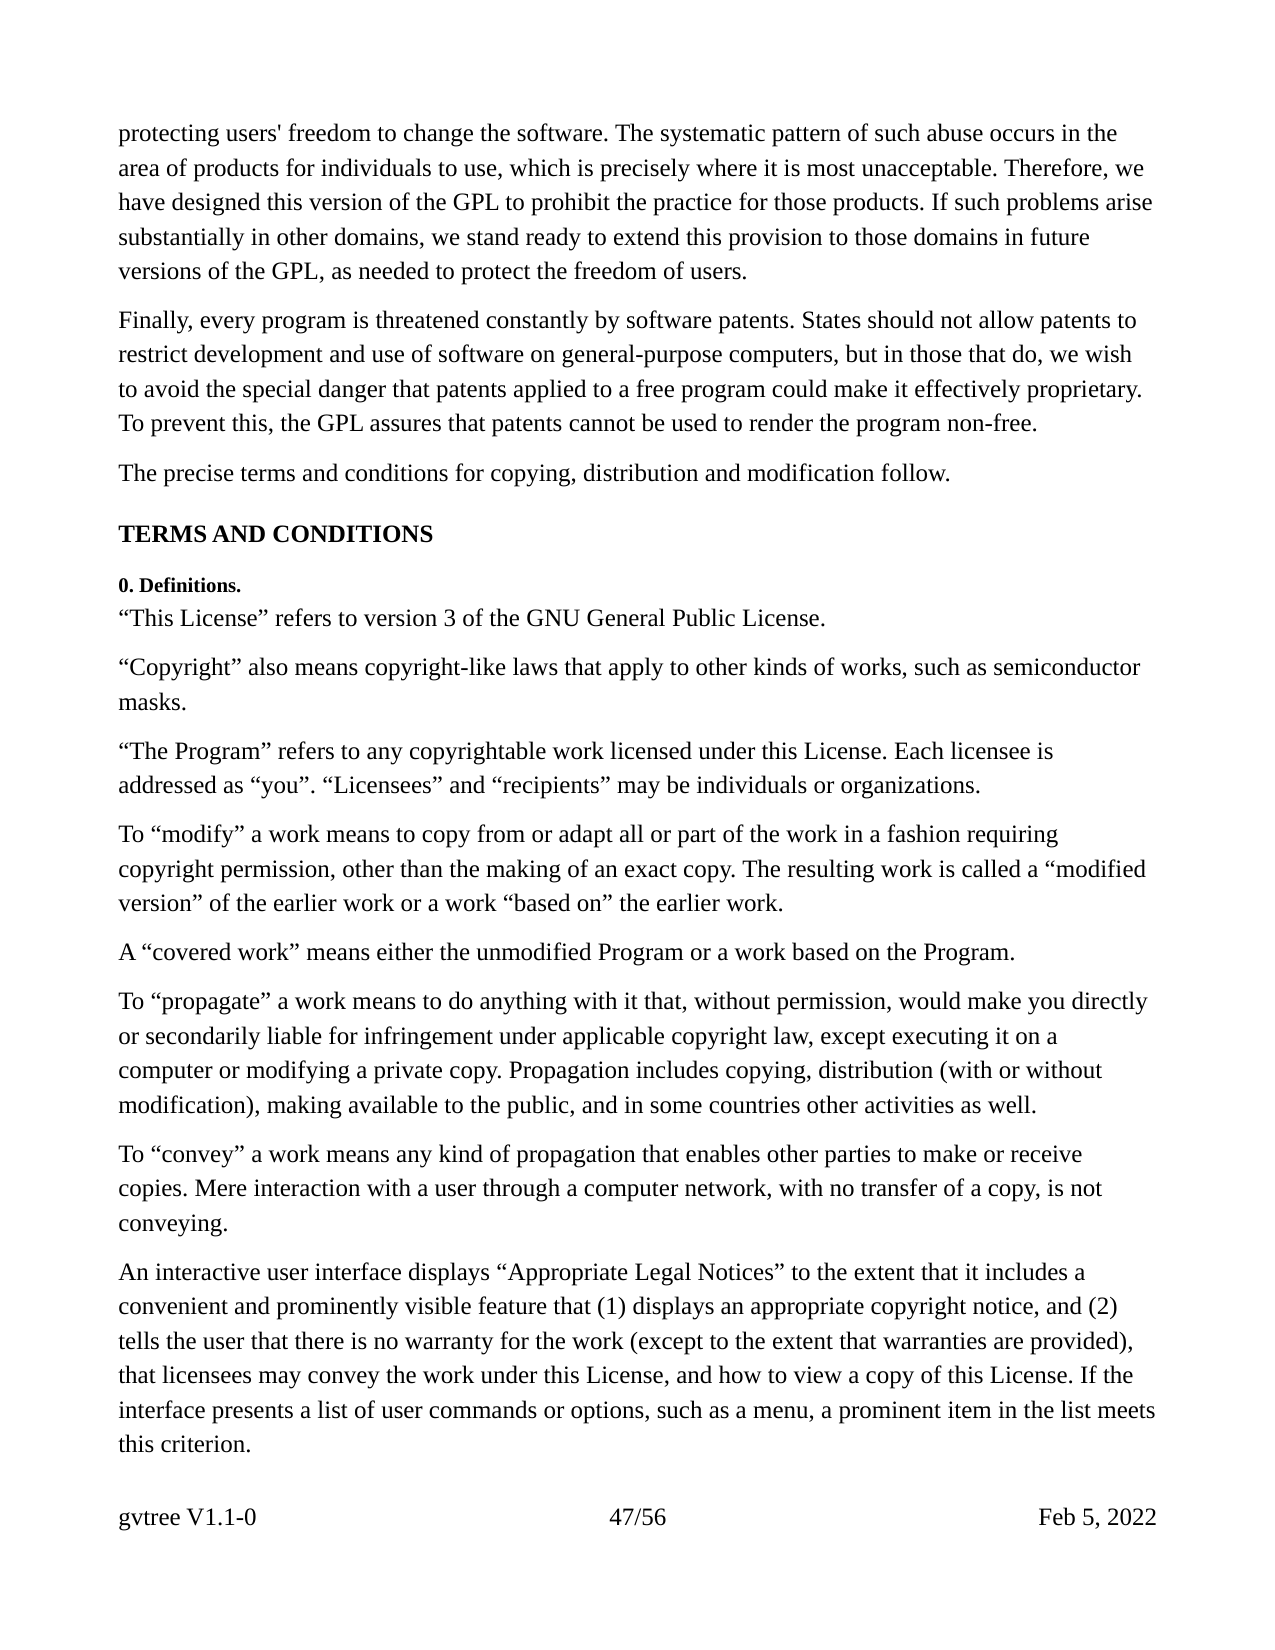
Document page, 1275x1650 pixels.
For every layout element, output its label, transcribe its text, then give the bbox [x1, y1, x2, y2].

text A “covered work” means either the unmodified Program or a work based on the Program. [118, 937, 1157, 966]
text Finally, every program is threatened constantly by software patents. States should not allow patents to restrict development and use of software on general-purpose computers, but in those that do, we wish to avoid the special danger that patents applied to a free program could make it effectively proprietary. To prevent this, the GPL assures that patents cannot be used to render the program non-free. [118, 305, 1157, 437]
subtitle 0. Definitions. [118, 573, 1157, 597]
text To “convey” a work means any kind of propagation that enables other parties to make or receive copies. Mere interaction with a user through a computer network, with no transfer of a copy, is not conveying. [118, 1139, 1157, 1237]
text “The Program” refers to any copyrightable work licensed under this License. Each licensee is addressed as “you”. “Licensees” and “recipients” may be individuals or organizations. [118, 736, 1157, 799]
text An interactive user interface displays “Appropriate Legal Notices” to the extent that it includes a convenient and prominently visible feature that (1) displays an appropriate copyright notice, and (2) tells the user that there is no warranty for the work (except to the extent that warranties are provided), that licensees may convey the work under this License, and how to view a copy of this License. If the interface presents a list of user commands or options, such as a menu, a prominent item in the list meets this criterion. [118, 1257, 1157, 1458]
subtitle TERMS AND CONDITIONS [118, 519, 1157, 548]
text protecting users' freedom to change the software. The systematic pattern of such abuse occurs in the area of products for individuals to use, which is precisely where it is most unacceptable. Therefore, we have designed this version of the GPL to prohibit the practice for those products. If such problems arise substantially in other domains, we stand ready to extend this provision to those domains in future versions of the GPL, as needed to protect the freedom of users. [118, 118, 1157, 285]
text The precise terms and conditions for copying, distribution and modification follow. [118, 458, 1157, 486]
text “Copyright” also means copyright-like laws that apply to other kinds of works, such as semiconductor masks. [118, 652, 1157, 716]
text To “propagate” a work means to do anything with it that, without permission, would make you directly or secondarily liable for infringement under applicable copyright law, except executing it on a computer or modifying a private copy. Propagation includes copying, distribution (with or without modification), making available to the public, and in some countries other activities as well. [118, 986, 1157, 1119]
text “This License” refers to version 3 of the GNU General Public License. [118, 603, 1157, 632]
text To “modify” a work means to copy from or adapt all or part of the work in a fashion requiring copyright permission, other than the making of an exact copy. The resulting work is called a “modified version” of the earlier work or a work “based on” the earlier work. [118, 819, 1157, 917]
